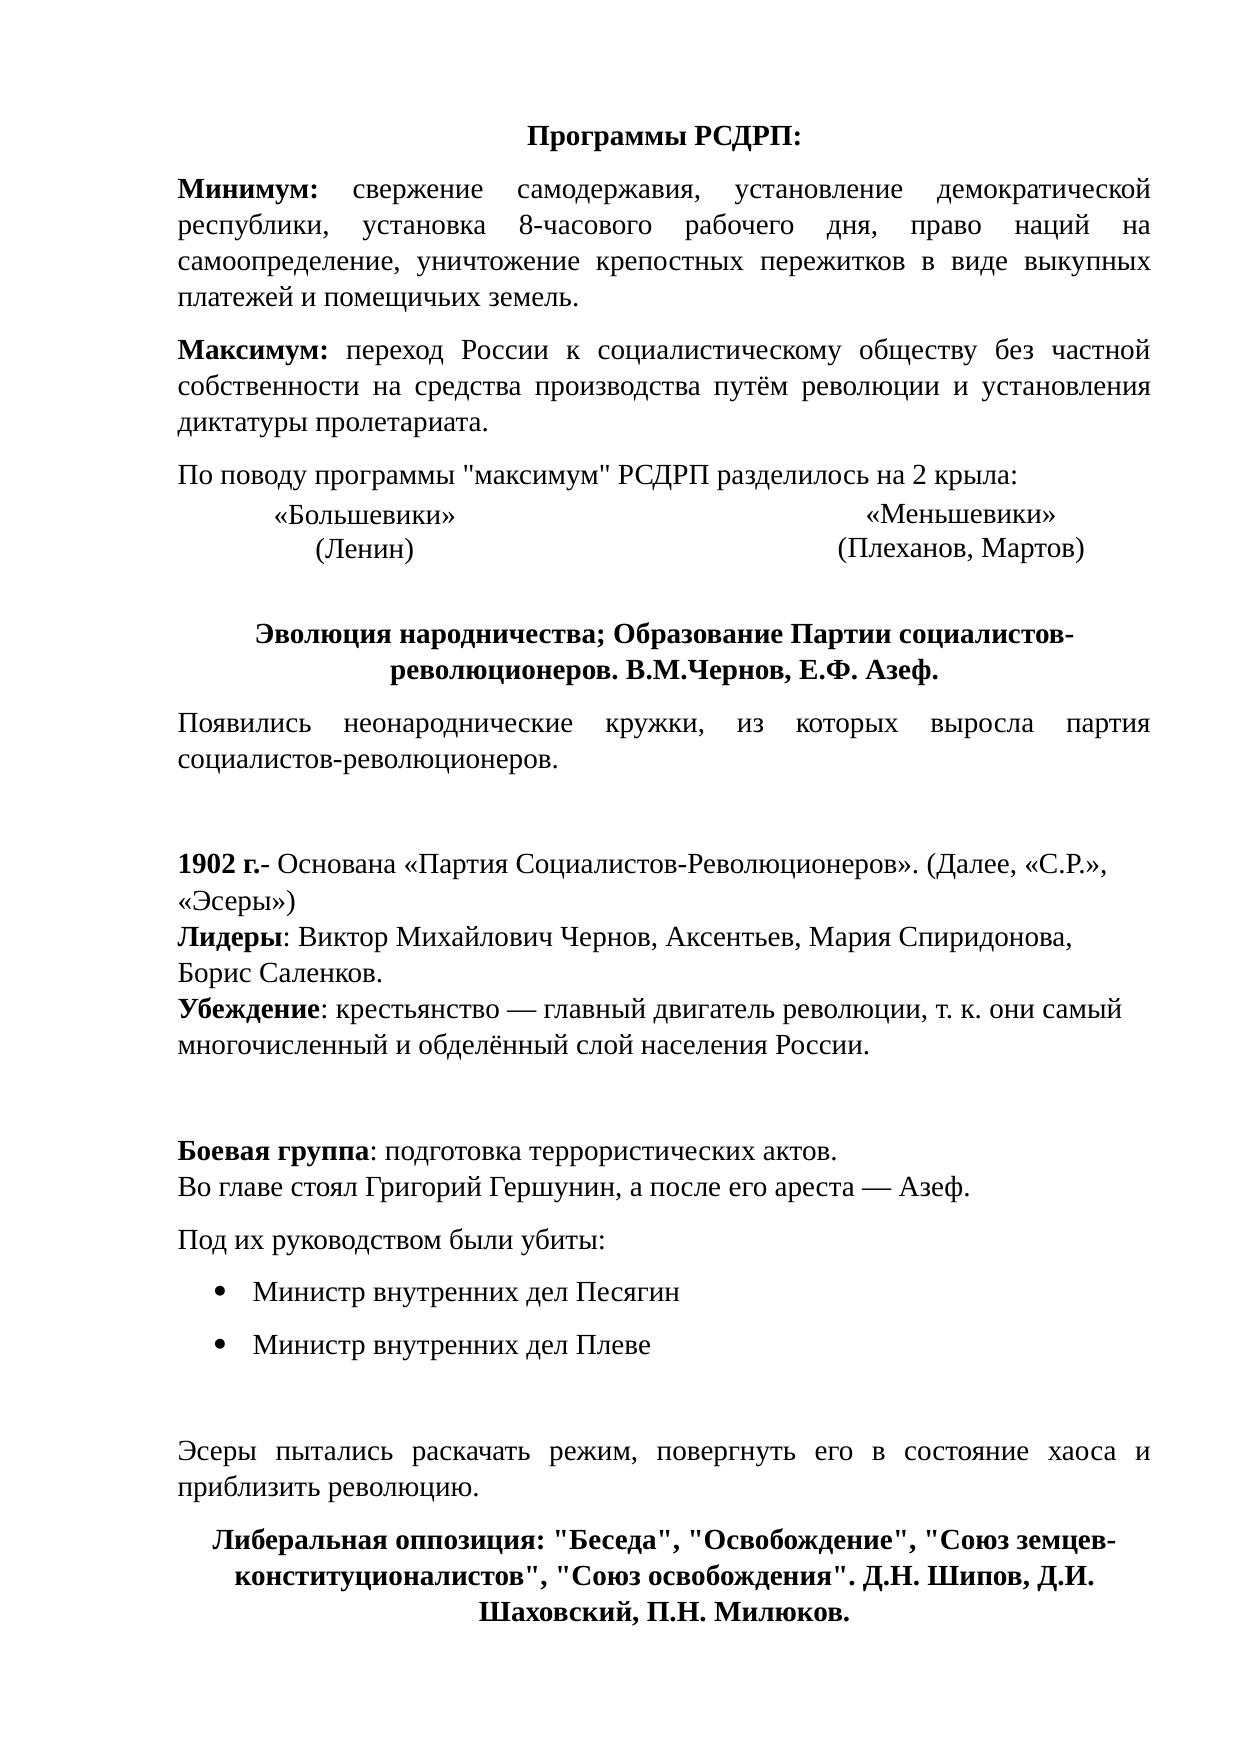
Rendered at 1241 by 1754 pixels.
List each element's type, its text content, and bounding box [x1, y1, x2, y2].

list Министр внутренних дел Плеве [215, 1327, 1152, 1361]
text Максимум: переход России к социалистическому обществу без частной собственности на средства производства путём революции и установления диктатуры пролетариата. [177, 332, 1152, 438]
text 1902 г.- Основана «Партия Социалистов-Революционеров». (Далее, «С.Р.», «Эсеры») Лидеры: Виктор Михайлович Чернов, Аксентьев, Мария Спиридонова, Борис Саленков. Убеждение: крестьянство — главный двигатель революции, т. к. они самый многочисленный и обделённый слой населения России. [177, 846, 1152, 1061]
text Эсеры пытались раскачать режим, повергнуть его в состояние хаоса и приблизить революцию. [177, 1433, 1152, 1503]
text «Большевики» (Ленин) [239, 497, 489, 564]
text По поводу программы "максимум" РСДРП разделилось на 2 крыла: [177, 457, 1152, 491]
text Боевая группа: подготовка террористических актов. Во главе стоял Григорий Гершунин, а после его ареста — Азеф. [177, 1133, 1152, 1202]
text Минимум: свержение самодержавия, установление демократической республики, установка 8-часового рабочего дня, право наций на самоопределение, уничтожение крепостных пережитков в виде выкупных платежей и помещичьих земель. [177, 171, 1152, 313]
text «Меньшевики» (Плеханов, Мартов) [836, 496, 1086, 563]
text Под их руководством были убиты: [177, 1222, 1152, 1255]
list Министр внутренних дел Песягин [215, 1274, 1152, 1308]
text Программы РСДРП: [177, 118, 1152, 152]
text Эволюция народничества; Образование Партии социалистов-революционеров. В.М.Чернов, Е.Ф. Азеф. [177, 616, 1152, 685]
text Либеральная оппозиция: "Беседа", "Освобождение", "Союз земцев-конституционалистов", "Союз освобождения". Д.Н. Шипов, Д.И. Шаховский, П.Н. Милюков. [177, 1522, 1152, 1628]
text Появились неонароднические кружки, из которых выросла партия социалистов-революционеров. [177, 705, 1152, 774]
